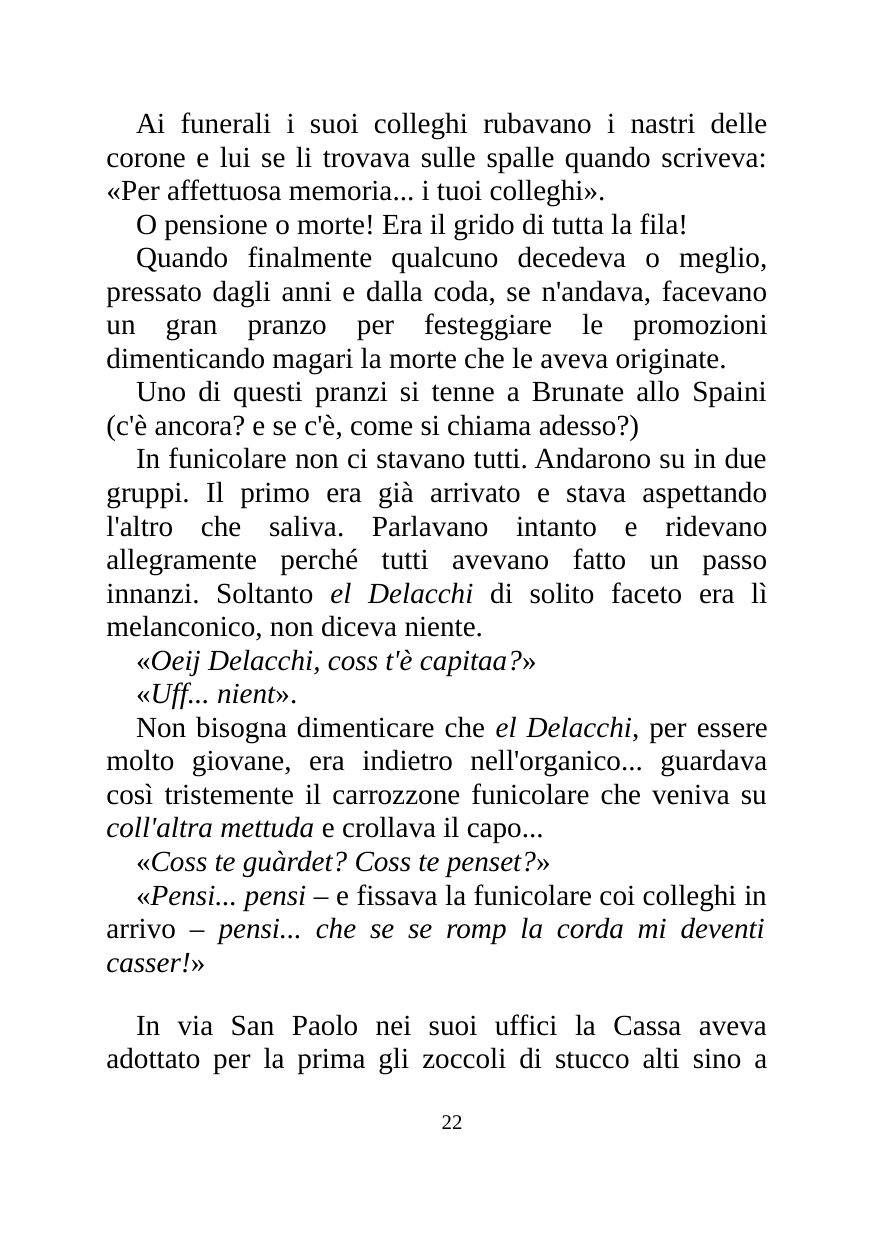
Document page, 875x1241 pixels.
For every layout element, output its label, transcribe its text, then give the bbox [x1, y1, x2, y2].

text Ai funerali i suoi colleghi rubavano i nastri delle corone e lui se li trovava sulle spalle quando scriveva: «Per affettuosa memoria... i tuoi colleghi». [106, 106, 768, 207]
text «Oeij Delacchi, coss t'è capitaa?» [106, 643, 768, 676]
text «Pensi... pensi – e fissava la funicolare coi colleghi in arrivo – pensi... che se se romp la corda mi deventi casser!» [106, 878, 768, 978]
text Quando finalmente qualcuno decedeva o meglio, pressato dagli anni e dalla coda, se n'andava, facevano un gran pranzo per festeggiare le promozioni dimenticando magari la morte che le aveva originate. [106, 240, 768, 374]
text «Coss te guàrdet? Coss te penset?» [106, 844, 768, 878]
text In via San Paolo nei suoi uffici la Cassa aveva adottato per la prima gli zoccoli di stucco alti sino a [106, 1008, 768, 1075]
text O pensione o morte! Era il grido di tutta la fila! [106, 207, 768, 240]
text «Uff... nient». [106, 676, 768, 710]
text In funicolare non ci stavano tutti. Andarono su in due gruppi. Il primo era già arrivato e stava aspettando l'altro che saliva. Parlavano intanto e ridevano allegramente perché tutti avevano fatto un passo innanzi. Soltanto el Delacchi di solito faceto era lì melanconico, non diceva niente. [106, 442, 768, 643]
text Uno di questi pranzi si tenne a Brunate allo Spaini (c'è ancora? e se c'è, come si chiama adesso?) [106, 374, 768, 442]
text Non bisogna dimenticare che el Delacchi, per essere molto giovane, era indietro nell'organico... guardava così tristemente il carrozzone funicolare che veniva su coll'altra mettuda e crollava il capo... [106, 710, 768, 844]
